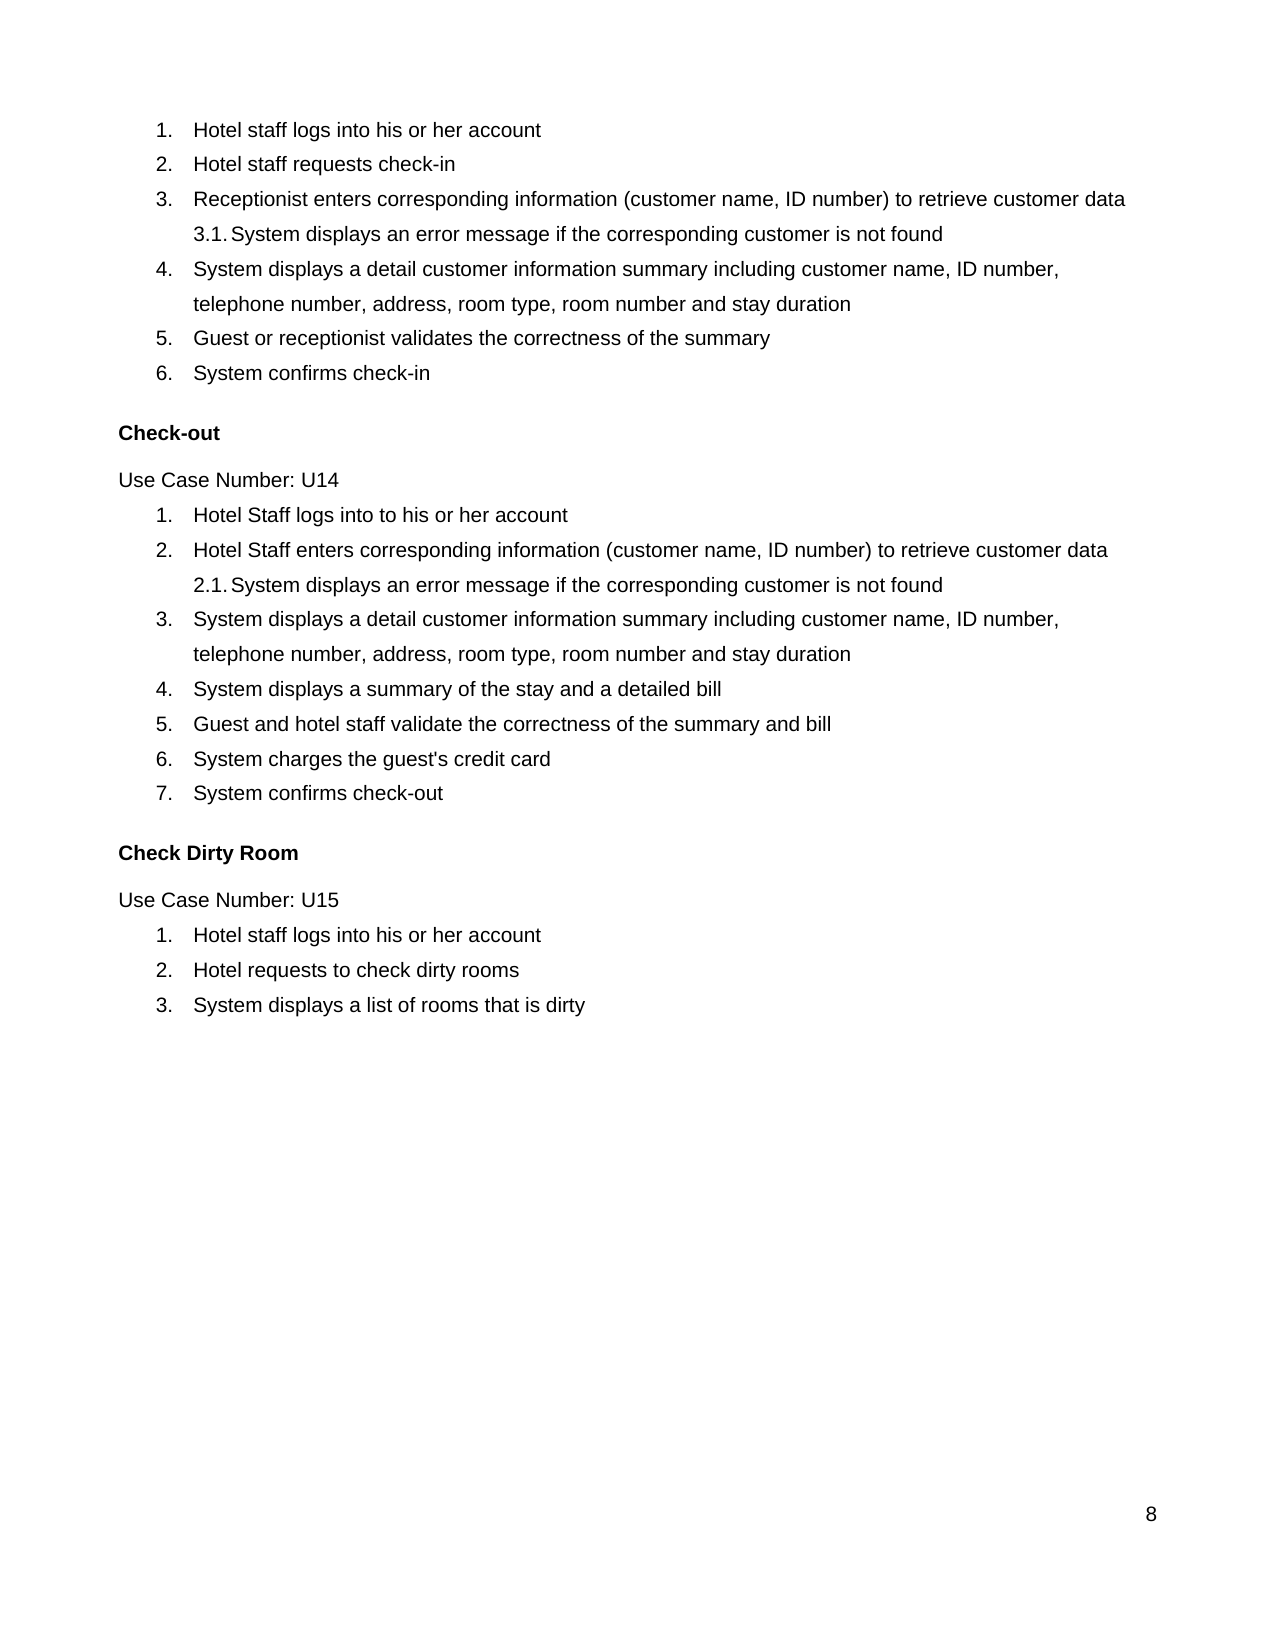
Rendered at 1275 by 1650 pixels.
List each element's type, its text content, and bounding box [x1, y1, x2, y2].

text Use Case Number: U15 [118, 889, 1157, 912]
subtitle Check Dirty Room [118, 842, 1157, 865]
list System confirms check-out [156, 782, 1157, 805]
list System displays a detail customer information summary including customer name, ID number, telephone number, address, room type, room number and stay duration [156, 257, 1157, 315]
text Use Case Number: U14 [118, 469, 1157, 492]
list Hotel staff logs into his or her account [156, 924, 1157, 947]
list Hotel staff logs into his or her account [156, 118, 1157, 141]
list System displays a detail customer information summary including customer name, ID number, telephone number, address, room type, room number and stay duration [156, 608, 1157, 666]
list Hotel requests to check dirty rooms [156, 958, 1157, 982]
list Receptionist enters corresponding information (customer name, ID number) to retrieve customer data [156, 188, 1157, 211]
list Hotel Staff logs into to his or her account [156, 503, 1157, 527]
list Hotel Staff enters corresponding information (customer name, ID number) to retrieve customer data [156, 538, 1157, 562]
list System displays a list of rooms that is dirty [156, 993, 1157, 1017]
list Guest and hotel staff validate the correctness of the summary and bill [156, 712, 1157, 736]
list System displays an error message if the corresponding customer is not found [193, 222, 1157, 246]
list Hotel staff requests check-in [156, 153, 1157, 176]
list System displays a summary of the stay and a detailed bill [156, 677, 1157, 701]
list System charges the guest's credit card [156, 747, 1157, 770]
subtitle Check-out [118, 421, 1157, 445]
list System confirms check-in [156, 362, 1157, 385]
list Guest or receptionist validates the correctness of the summary [156, 327, 1157, 350]
list System displays an error message if the corresponding customer is not found [193, 573, 1157, 596]
